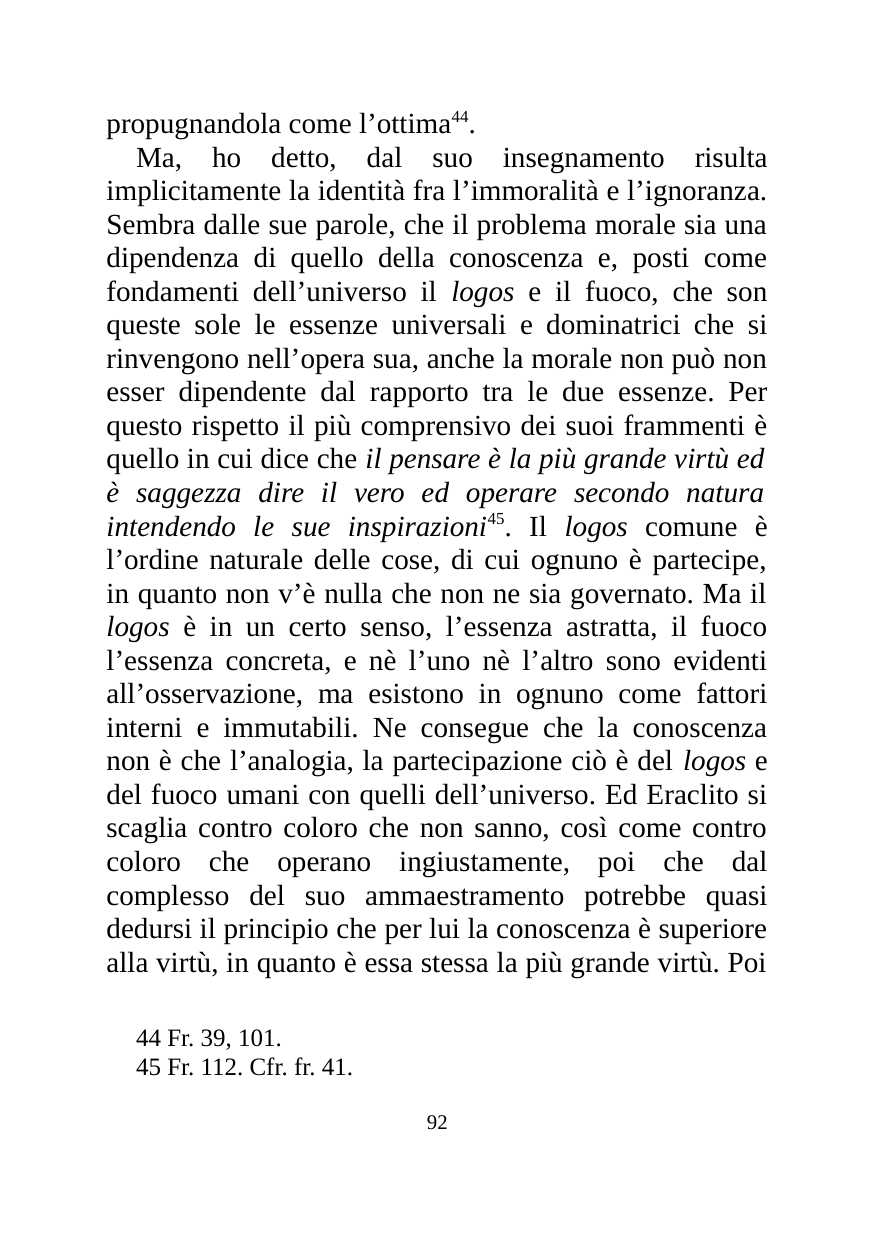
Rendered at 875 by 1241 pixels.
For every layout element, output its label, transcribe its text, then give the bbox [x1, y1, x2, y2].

text Fr. 112. Cfr. fr. 41. [106, 1052, 768, 1080]
text Fr. 39, 101. [106, 1023, 768, 1052]
text Ma, ho detto, dal suo insegnamento risulta implicitamente la identità fra l’immoralità e l’ignoranza. Sembra dalle sue parole, che il problema morale sia una dipendenza di quello della conoscenza e, posti come fondamenti dell’universo il logos e il fuoco, che son queste sole le essenze universali e dominatrici che si rinvengono nell’opera sua, anche la morale non può non esser dipendente dal rapporto tra le due essenze. Per questo rispetto il più comprensivo dei suoi frammenti è quello in cui dice che il pensare è la più grande virtù ed è saggezza dire il vero ed operare secondo natura intendendo le sue inspirazioni. Il logos comune è l’ordine naturale delle cose, di cui ognuno è partecipe, in quanto non v’è nulla che non ne sia governato. Ma il logos è in un certo senso, l’essenza astratta, il fuoco l’essenza concreta, e nè l’uno nè l’altro sono evidenti all’osservazione, ma esistono in ognuno come fattori interni e immutabili. Ne consegue che la conoscenza non è che l’analogia, la partecipazione ciò è del logos e del fuoco umani con quelli dell’universo. Ed Eraclito si scaglia contro coloro che non sanno, così come contro coloro che operano ingiustamente, poi che dal complesso del suo ammaestramento potrebbe quasi dedursi il principio che per lui la conoscenza è superiore alla virtù, in quanto è essa stessa la più grande virtù. Poi [106, 140, 768, 978]
text propugnandola come l’ottima. [106, 106, 768, 140]
